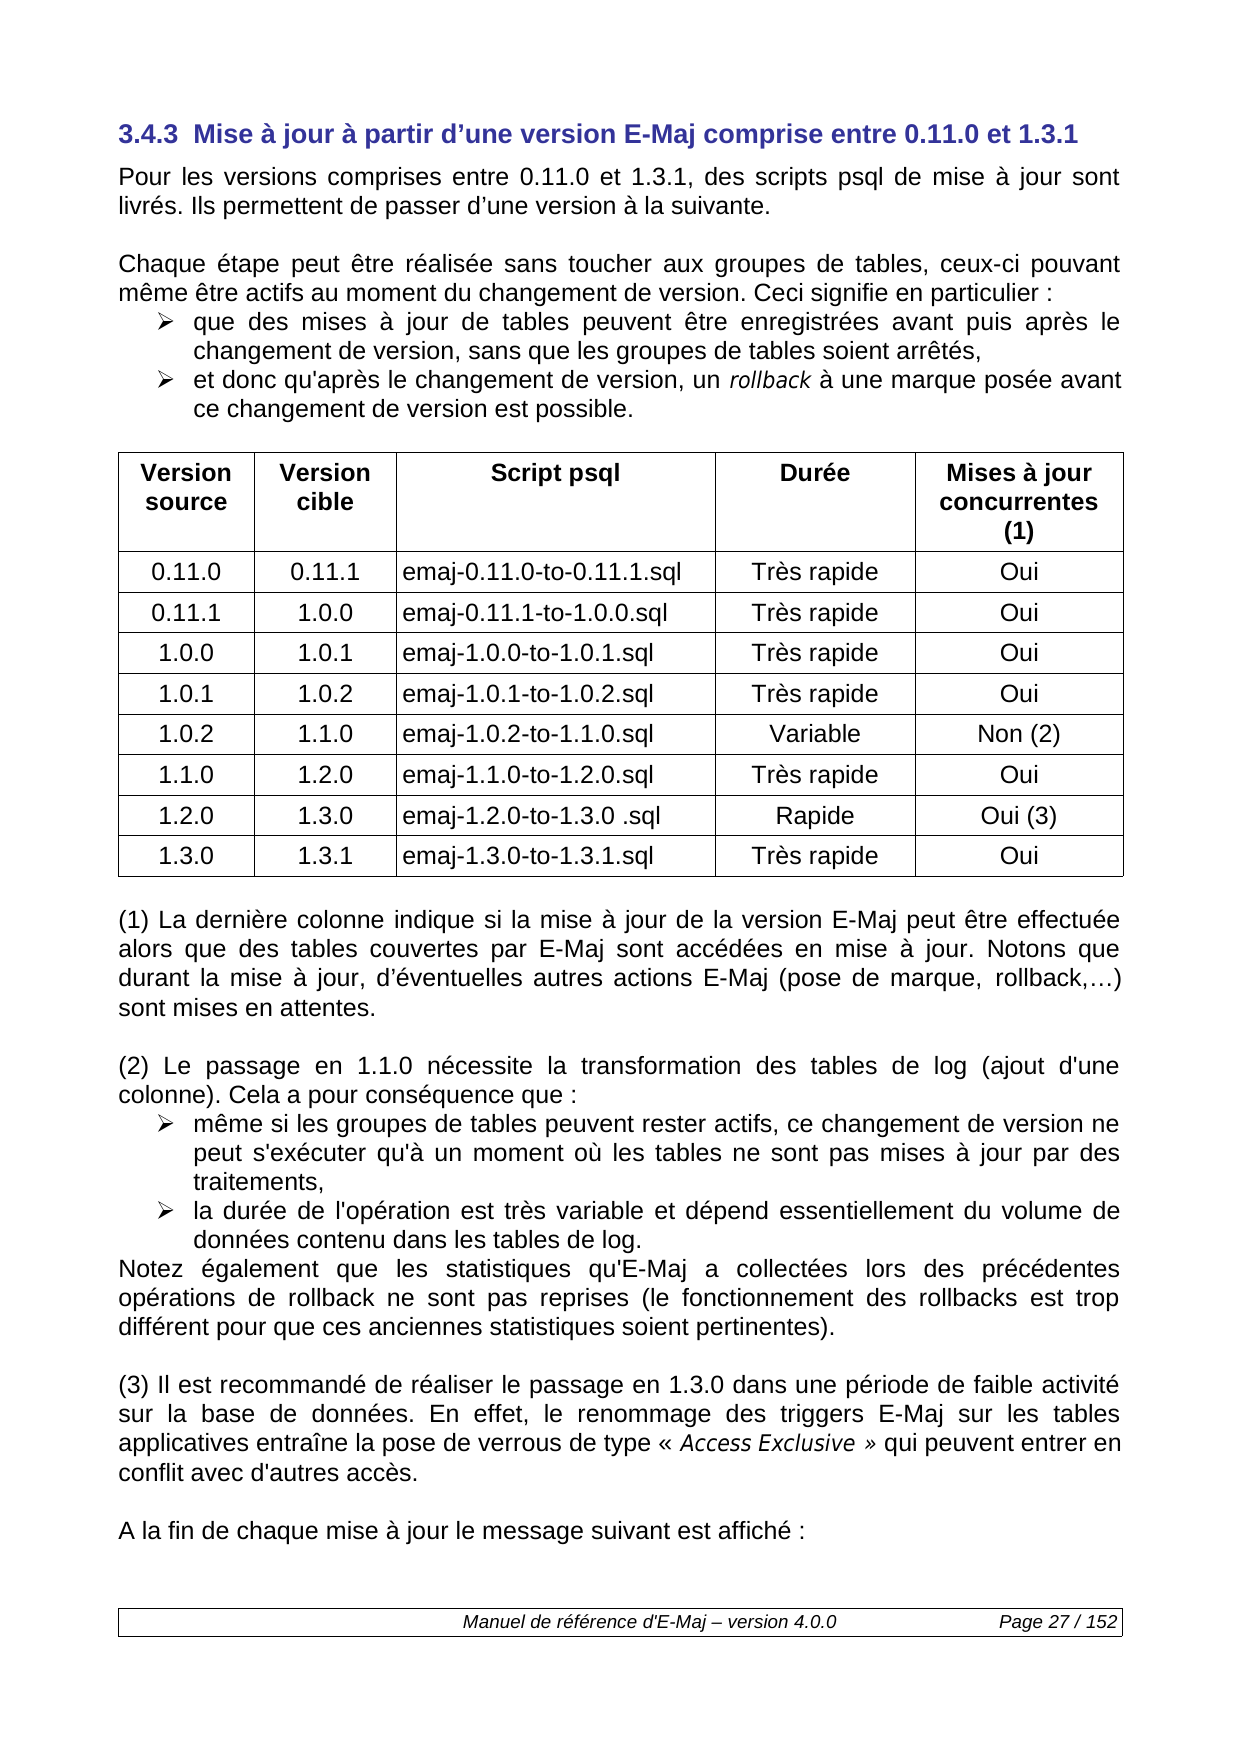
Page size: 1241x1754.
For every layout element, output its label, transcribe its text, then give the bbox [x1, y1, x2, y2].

list que des mises à jour de tables peuvent être enregistrées avant puis après le changement de version, sans que les groupes de tables soient arrêtés, [156, 307, 1122, 365]
table_cell Très rapide [716, 836, 915, 876]
list la durée de l'opération est très variable et dépend essentiellement du volume de données contenu dans les tables de log. [156, 1196, 1122, 1254]
table_header Durée [716, 453, 915, 551]
table_cell 0.11.0 [119, 552, 254, 592]
table_cell emaj-1.1.0-to-1.2.0.sql [397, 755, 715, 795]
table_cell 1.0.1 [119, 674, 254, 713]
table_cell 1.0.2 [255, 674, 396, 713]
table_cell 1.3.1 [255, 836, 396, 876]
table_cell 1.3.0 [119, 836, 254, 876]
table_header Mises à jour concurrentes (1) [916, 453, 1123, 551]
table_cell Non (2) [916, 715, 1123, 754]
table_cell emaj-0.11.1-to-1.0.0.sql [397, 593, 715, 632]
table_header Script psql [397, 453, 715, 551]
text (3) Il est recommandé de réaliser le passage en 1.3.0 dans une période de faible activité sur la base de données. En effet, le renommage des triggers E-Maj sur les tables applicatives entraîne la pose de verrous de type « Access Exclusive » qui peuvent entrer en conflit avec d'autres accès. [118, 1370, 1122, 1486]
table_cell emaj-1.0.2-to-1.1.0.sql [397, 715, 715, 754]
text A la fin de chaque mise à jour le message suivant est affiché : [118, 1516, 1122, 1544]
text (1) La dernière colonne indique si la mise à jour de la version E-Maj peut être effectuée alors que des tables couvertes par E-Maj sont accédées en mise à jour. Notons que durant la mise à jour, d’éventuelles autres actions E-Maj (pose de marque, rollback,…) sont mises en attentes. [118, 905, 1122, 1021]
list même si les groupes de tables peuvent rester actifs, ce changement de version ne peut s'exécuter qu'à un moment où les tables ne sont pas mises à jour par des traitements, [156, 1109, 1122, 1196]
table_cell Rapide [716, 796, 915, 835]
table_cell Oui [916, 836, 1123, 876]
table_cell emaj-0.11.0-to-0.11.1.sql [397, 552, 715, 592]
table_cell Oui [916, 593, 1123, 632]
table_cell 1.0.2 [119, 715, 254, 754]
table_cell 1.2.0 [119, 796, 254, 835]
table_cell emaj-1.2.0-to-1.3.0 .sql [397, 796, 715, 835]
table_cell 0.11.1 [119, 593, 254, 632]
table_cell emaj-1.3.0-to-1.3.1.sql [397, 836, 715, 876]
table_cell 1.1.0 [119, 755, 254, 795]
table_cell Très rapide [716, 674, 915, 713]
table_cell 1.3.0 [255, 796, 396, 835]
table_cell 1.1.0 [255, 715, 396, 754]
table_cell 1.0.1 [255, 633, 396, 673]
text (2) Le passage en 1.1.0 nécessite la transformation des tables de log (ajout d'une colonne). Cela a pour conséquence que : [118, 1051, 1122, 1109]
text Notez également que les statistiques qu'E-Maj a collectées lors des précédentes opérations de rollback ne sont pas reprises (le fonctionnement des rollbacks est trop différent pour que ces anciennes statistiques soient pertinentes). [118, 1254, 1122, 1341]
table_cell Oui [916, 633, 1123, 673]
list et donc qu'après le changement de version, un rollback à une marque posée avant ce changement de version est possible. [156, 365, 1122, 423]
table_cell Oui [916, 674, 1123, 713]
text Chaque étape peut être réalisée sans toucher aux groupes de tables, ceux-ci pouvant même être actifs au moment du changement de version. Ceci signifie en particulier : [118, 249, 1122, 307]
table_cell 1.0.0 [255, 593, 396, 632]
table_cell emaj-1.0.0-to-1.0.1.sql [397, 633, 715, 673]
table_cell 1.0.0 [119, 633, 254, 673]
table_cell Oui [916, 552, 1123, 592]
table_cell Oui [916, 755, 1123, 795]
table_cell 1.2.0 [255, 755, 396, 795]
table_cell Oui (3) [916, 796, 1123, 835]
subtitle Mise à jour à partir d’une version E-Maj comprise entre 0.11.0 et 1.3.1 [118, 118, 1122, 149]
table_cell Très rapide [716, 633, 915, 673]
table_header Version cible [255, 453, 396, 551]
table_cell Très rapide [716, 593, 915, 632]
table_cell 0.11.1 [255, 552, 396, 592]
table_cell emaj-1.0.1-to-1.0.2.sql [397, 674, 715, 713]
text Pour les versions comprises entre 0.11.0 et 1.3.1, des scripts psql de mise à jour sont livrés. Ils permettent de passer d’une version à la suivante. [118, 162, 1122, 220]
table_cell Très rapide [716, 755, 915, 795]
table_cell Variable [716, 715, 915, 754]
table_cell Très rapide [716, 552, 915, 592]
table_header Version source [119, 453, 254, 551]
